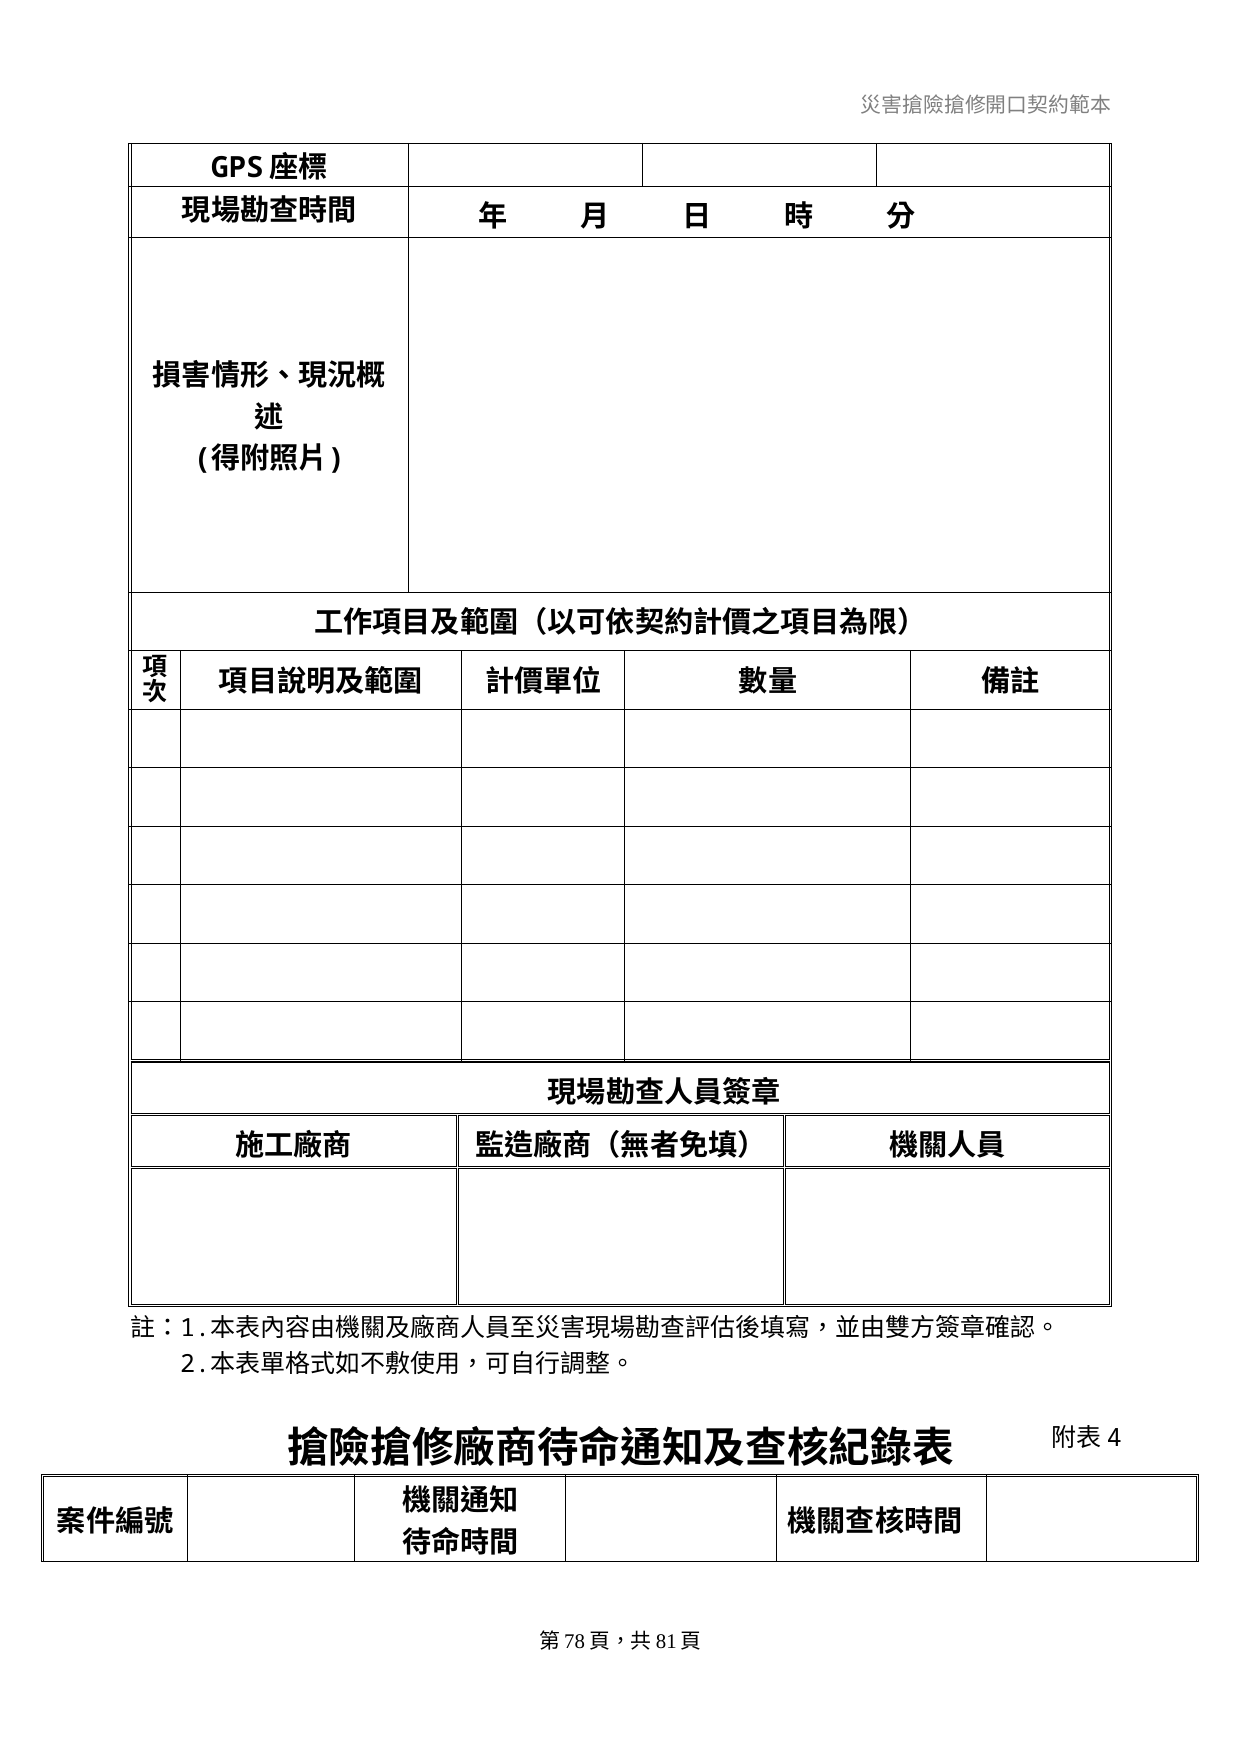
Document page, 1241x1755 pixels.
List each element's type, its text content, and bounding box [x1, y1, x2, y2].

table_cell [132, 827, 180, 884]
table_cell GPS座標 [132, 144, 408, 186]
table_cell [132, 1169, 456, 1304]
text 2.本表單格式如不敷使用，可自行調整。 [180, 1343, 1110, 1380]
table_cell [462, 1002, 624, 1059]
table_cell [181, 944, 461, 1001]
table_header [566, 1477, 776, 1561]
table_cell [911, 885, 1109, 942]
table_cell [462, 944, 624, 1001]
table_cell 備註 [911, 651, 1109, 709]
table_cell 現場勘查時間 [132, 187, 408, 237]
table_cell [911, 710, 1109, 767]
table_cell [643, 144, 876, 186]
table_cell [911, 944, 1109, 1001]
table_cell [625, 1002, 910, 1059]
table_cell 計價單位 [462, 651, 624, 709]
table_cell [625, 827, 910, 884]
table_cell [132, 1002, 180, 1059]
table_cell [409, 238, 1109, 592]
table_cell 施工廠商 [132, 1116, 456, 1166]
table_header 案件編號 [44, 1477, 187, 1561]
table_cell [181, 710, 461, 767]
table_cell [911, 827, 1109, 884]
table_cell [462, 710, 624, 767]
table_cell [625, 885, 910, 942]
table_cell [181, 1002, 461, 1059]
table_cell [786, 1169, 1109, 1304]
table_cell [877, 144, 1109, 186]
text 註：1.本表內容由機關及廠商人員至災害現場勘查評估後填寫，並由雙方簽章確認。 [130, 1307, 1110, 1343]
table_cell 現場勘查人員簽章 [132, 1063, 1109, 1112]
table_cell [462, 827, 624, 884]
table_cell 損害情形、現況概述 (得附照片) [132, 238, 408, 592]
table_cell [132, 768, 180, 826]
table_header [987, 1477, 1196, 1561]
table_cell [181, 768, 461, 826]
table_cell 監造廠商（無者免填） [459, 1116, 783, 1166]
table_cell 項目說明及範圍 [181, 651, 461, 709]
table_cell [911, 768, 1109, 826]
table_cell [181, 885, 461, 942]
table_cell 機關人員 [786, 1116, 1109, 1166]
table_cell 工作項目及範圍（以可依契約計價之項目為限） [132, 593, 1109, 650]
table_header 機關查核時間 [777, 1477, 986, 1561]
table_cell [625, 944, 910, 1001]
table_cell 數量 [625, 651, 910, 709]
table_cell [132, 710, 180, 767]
table_cell [132, 885, 180, 942]
table_cell [459, 1169, 783, 1304]
text 附表4 [1052, 1418, 1159, 1454]
table_cell 年 月 日 時 分 [409, 187, 1109, 237]
table_header 機關通知 待命時間 [355, 1477, 565, 1561]
table_cell [462, 768, 624, 826]
table_cell [911, 1002, 1109, 1059]
table_cell [181, 827, 461, 884]
table_header [188, 1477, 354, 1561]
text 搶險搶修廠商待命通知及查核紀錄表 [130, 1410, 1174, 1474]
table_cell [625, 768, 910, 826]
table_cell 項次 [132, 651, 180, 709]
table_cell [132, 944, 180, 1001]
table_cell [409, 144, 642, 186]
table_cell [625, 710, 910, 767]
table_cell [462, 885, 624, 942]
